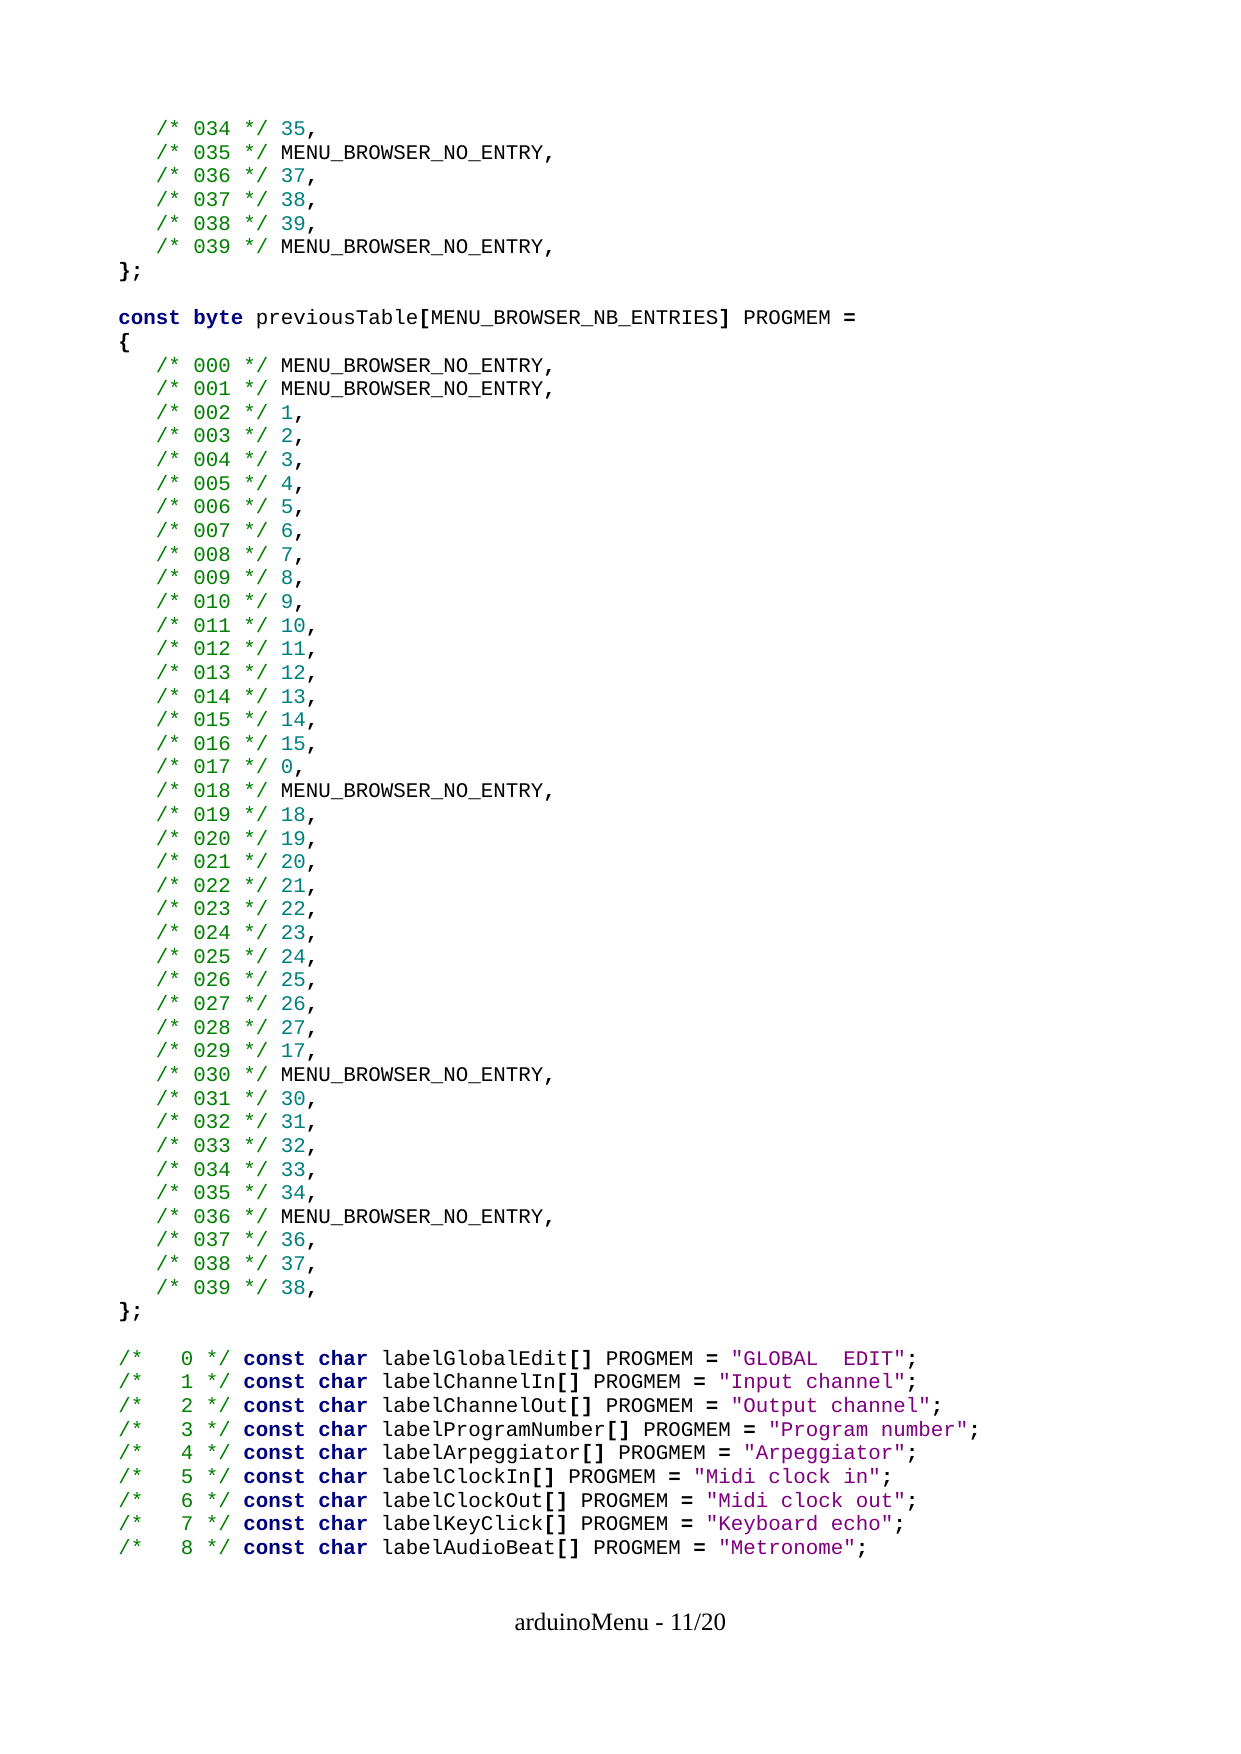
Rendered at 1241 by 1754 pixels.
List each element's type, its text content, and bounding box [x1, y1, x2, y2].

text /* 7 */ const char labelKeyClick[] PROGMEM = "Keyboard echo"; [118, 1513, 1122, 1537]
text /* 003 */ 2, [118, 426, 1122, 449]
text /* 006 */ 5, [118, 496, 1122, 520]
text /* 4 */ const char labelArpeggiator[] PROGMEM = "Arpeggiator"; [118, 1442, 1122, 1466]
text /* 010 */ 9, [118, 591, 1122, 615]
text /* 8 */ const char labelAudioBeat[] PROGMEM = "Metronome"; [118, 1537, 1122, 1561]
text /* 015 */ 14, [118, 709, 1122, 733]
text /* 038 */ 39, [118, 213, 1122, 236]
text /* 027 */ 26, [118, 993, 1122, 1017]
text /* 020 */ 19, [118, 827, 1122, 851]
text /* 013 */ 12, [118, 662, 1122, 686]
text /* 008 */ 7, [118, 544, 1122, 567]
text /* 039 */ 38, [118, 1277, 1122, 1300]
text /* 005 */ 4, [118, 473, 1122, 496]
text /* 2 */ const char labelChannelOut[] PROGMEM = "Output channel"; [118, 1395, 1122, 1419]
text /* 023 */ 22, [118, 898, 1122, 922]
text /* 007 */ 6, [118, 520, 1122, 544]
text /* 029 */ 17, [118, 1040, 1122, 1064]
text /* 037 */ 38, [118, 189, 1122, 213]
text /* 6 */ const char labelClockOut[] PROGMEM = "Midi clock out"; [118, 1489, 1122, 1513]
text /* 036 */ MENU_BROWSER_NO_ENTRY, [118, 1206, 1122, 1229]
text }; [118, 260, 1122, 284]
text /* 017 */ 0, [118, 757, 1122, 780]
text /* 034 */ 35, [118, 118, 1122, 142]
text /* 0 */ const char labelGlobalEdit[] PROGMEM = "GLOBAL EDIT"; [118, 1348, 1122, 1371]
text /* 009 */ 8, [118, 567, 1122, 591]
text /* 002 */ 1, [118, 402, 1122, 426]
text { [118, 331, 1122, 354]
text /* 1 */ const char labelChannelIn[] PROGMEM = "Input channel"; [118, 1371, 1122, 1395]
text /* 5 */ const char labelClockIn[] PROGMEM = "Midi clock in"; [118, 1466, 1122, 1489]
text /* 3 */ const char labelProgramNumber[] PROGMEM = "Program number"; [118, 1419, 1122, 1442]
text /* 001 */ MENU_BROWSER_NO_ENTRY, [118, 378, 1122, 402]
text /* 016 */ 15, [118, 733, 1122, 757]
text /* 037 */ 36, [118, 1229, 1122, 1253]
text /* 034 */ 33, [118, 1158, 1122, 1182]
text /* 024 */ 23, [118, 922, 1122, 946]
text /* 021 */ 20, [118, 851, 1122, 875]
text /* 035 */ 34, [118, 1182, 1122, 1206]
text /* 032 */ 31, [118, 1111, 1122, 1135]
text /* 012 */ 11, [118, 638, 1122, 662]
text /* 004 */ 3, [118, 449, 1122, 473]
text /* 028 */ 27, [118, 1017, 1122, 1040]
text /* 039 */ MENU_BROWSER_NO_ENTRY, [118, 236, 1122, 260]
text /* 018 */ MENU_BROWSER_NO_ENTRY, [118, 780, 1122, 804]
text /* 030 */ MENU_BROWSER_NO_ENTRY, [118, 1064, 1122, 1088]
text /* 036 */ 37, [118, 165, 1122, 189]
text /* 022 */ 21, [118, 875, 1122, 898]
text /* 025 */ 24, [118, 946, 1122, 969]
text /* 035 */ MENU_BROWSER_NO_ENTRY, [118, 142, 1122, 165]
text /* 026 */ 25, [118, 969, 1122, 993]
text /* 031 */ 30, [118, 1088, 1122, 1111]
text }; [118, 1300, 1122, 1324]
text /* 014 */ 13, [118, 686, 1122, 709]
text /* 033 */ 32, [118, 1135, 1122, 1158]
text /* 038 */ 37, [118, 1253, 1122, 1277]
text /* 011 */ 10, [118, 615, 1122, 638]
text /* 019 */ 18, [118, 804, 1122, 827]
text /* 000 */ MENU_BROWSER_NO_ENTRY, [118, 354, 1122, 378]
text const byte previousTable[MENU_BROWSER_NB_ENTRIES] PROGMEM = [118, 307, 1122, 331]
